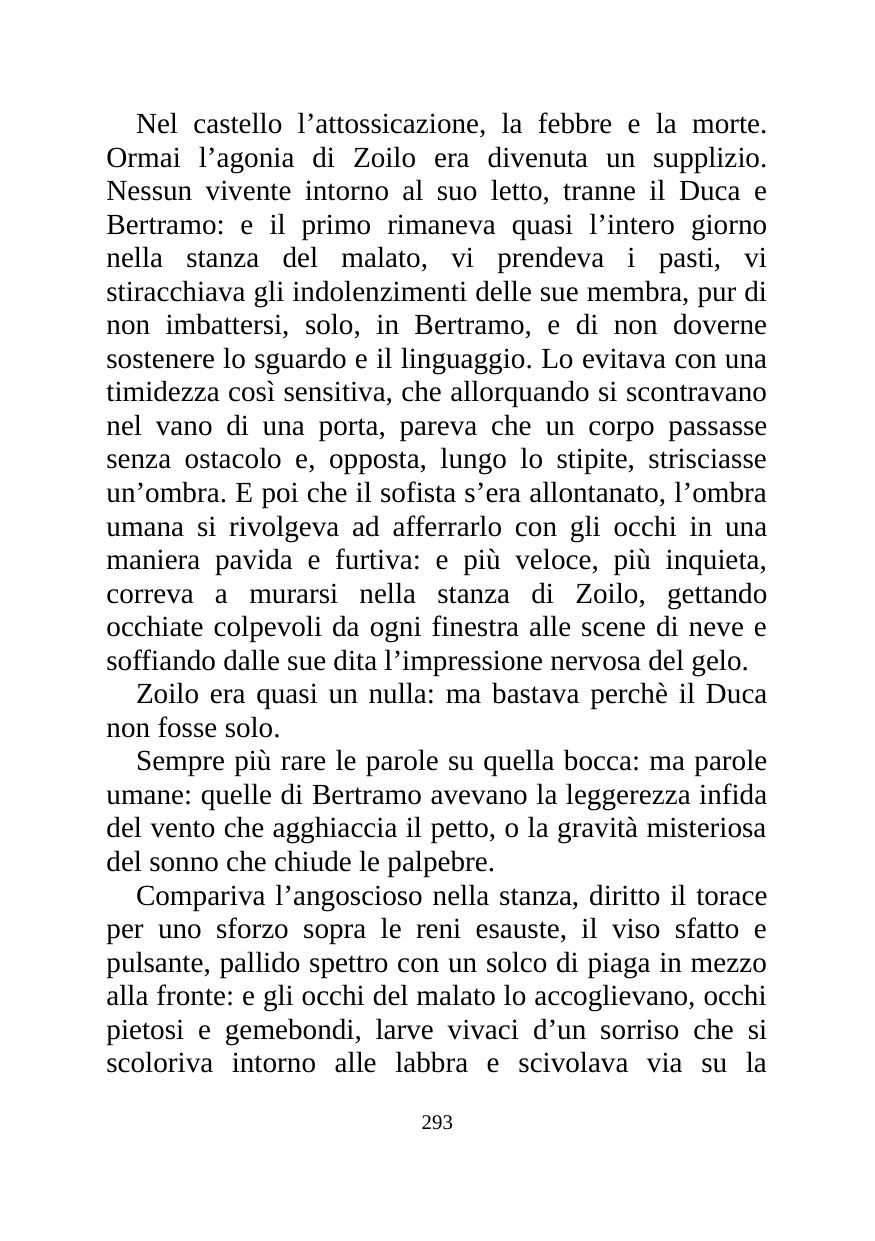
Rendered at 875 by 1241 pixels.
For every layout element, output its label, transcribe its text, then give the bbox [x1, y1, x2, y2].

text Nel castello l’attossicazione, la febbre e la morte. Ormai l’agonia di Zoilo era divenuta un supplizio. Nessun vivente intorno al suo letto, tranne il Duca e Bertramo: e il primo rimaneva quasi l’intero giorno nella stanza del malato, vi prendeva i pasti, vi stiracchiava gli indolenzimenti delle sue membra, pur di non imbattersi, solo, in Bertramo, e di non doverne sostenere lo sguardo e il linguaggio. Lo evitava con una timidezza così sensitiva, che allorquando si scontravano nel vano di una porta, pareva che un corpo passasse senza ostacolo e, opposta, lungo lo stipite, strisciasse un’ombra. E poi che il sofista s’era allontanato, l’ombra umana si rivolgeva ad afferrarlo con gli occhi in una maniera pavida e furtiva: e più veloce, più inquieta, correva a murarsi nella stanza di Zoilo, gettando occhiate colpevoli da ogni finestra alle scene di neve e soffiando dalle sue dita l’impressione nervosa del gelo. [106, 106, 768, 676]
text Compariva l’angoscioso nella stanza, diritto il torace per uno sforzo sopra le reni esauste, il viso sfatto e pulsante, pallido spettro con un solco di piaga in mezzo alla fronte: e gli occhi del malato lo accoglievano, occhi pietosi e gemebondi, larve vivaci d’un sorriso che si scoloriva intorno alle labbra e scivolava via su la [106, 878, 768, 1079]
text Sempre più rare le parole su quella bocca: ma parole umane: quelle di Bertramo avevano la leggerezza infida del vento che agghiaccia il petto, o la gravità misteriosa del sonno che chiude le palpebre. [106, 743, 768, 878]
text Zoilo era quasi un nulla: ma bastava perchè il Duca non fosse solo. [106, 676, 768, 743]
